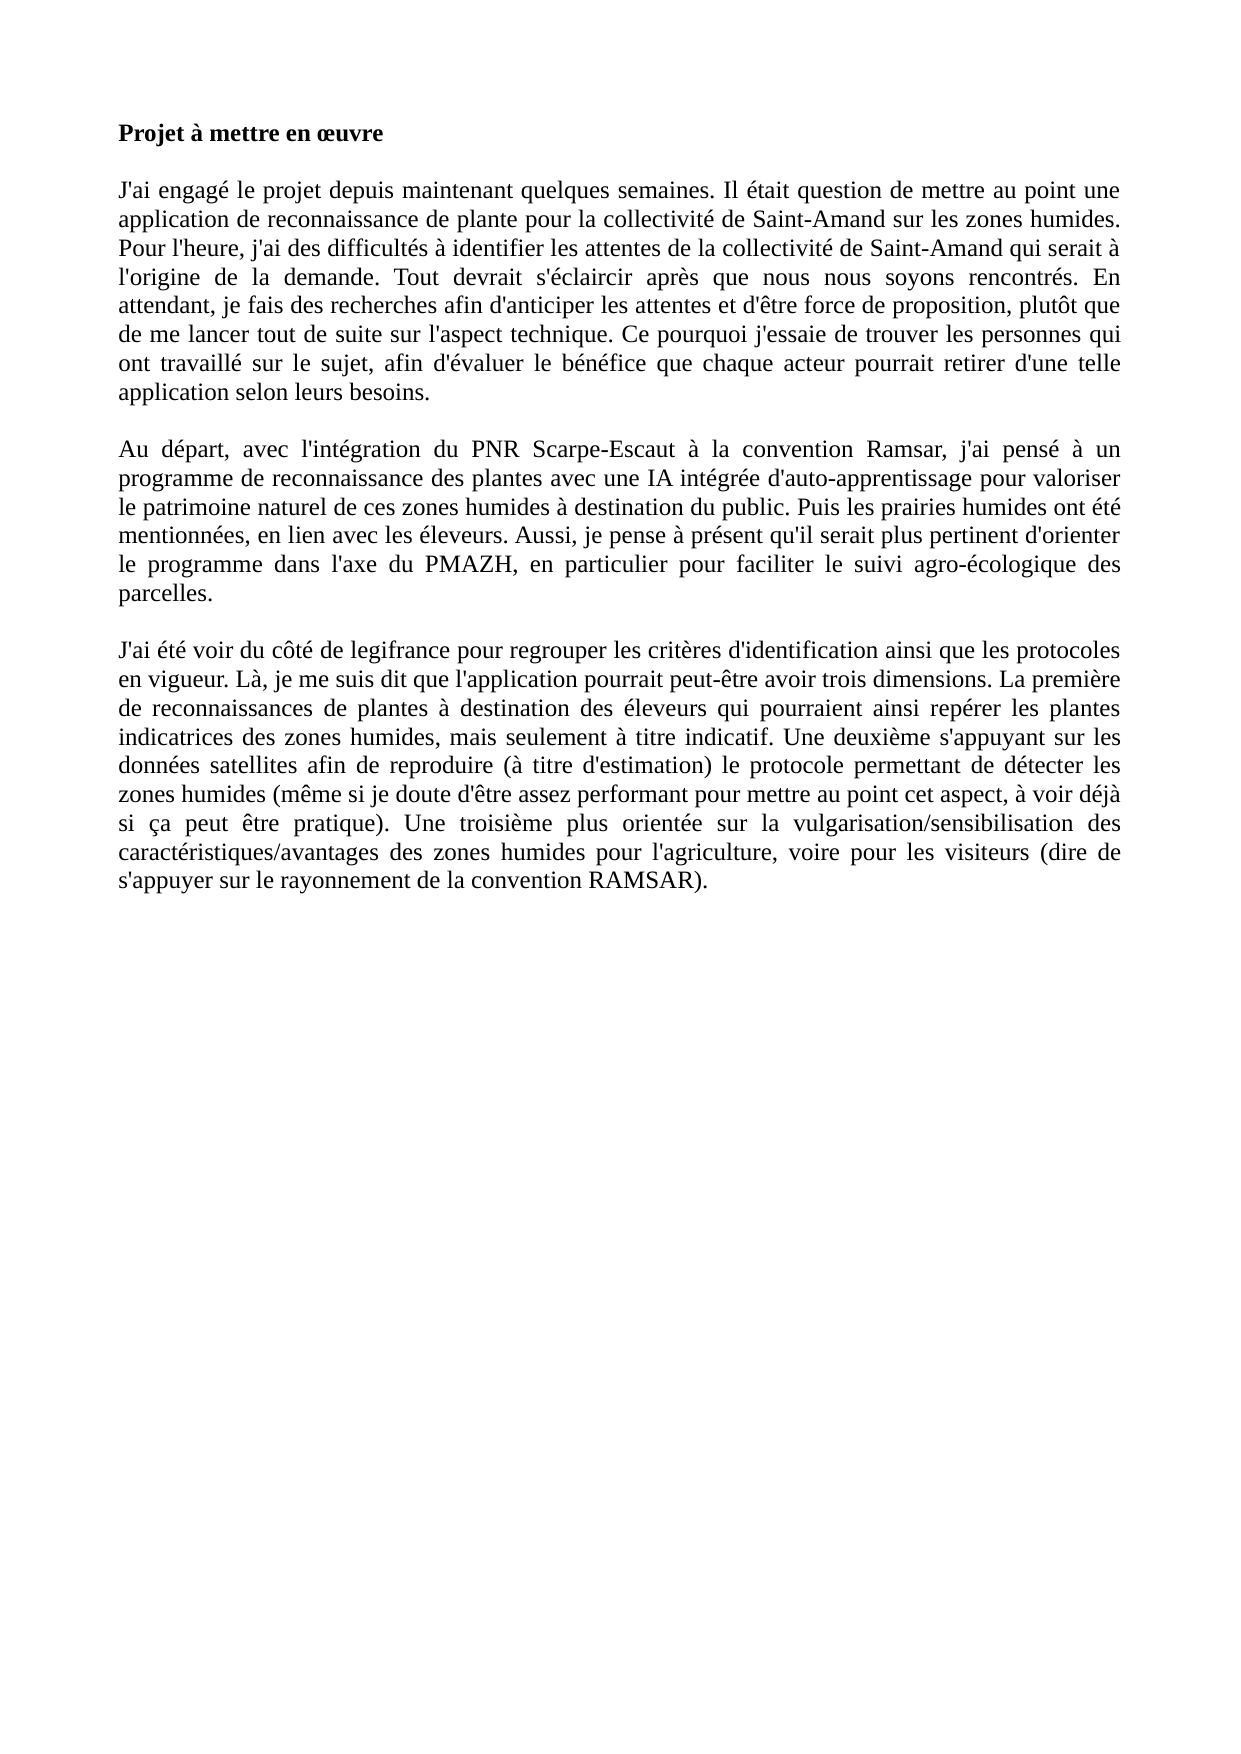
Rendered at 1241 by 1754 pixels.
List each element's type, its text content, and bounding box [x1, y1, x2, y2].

text J'ai engagé le projet depuis maintenant quelques semaines. Il était question de mettre au point une application de reconnaissance de plante pour la collectivité de Saint-Amand sur les zones humides. Pour l'heure, j'ai des difficultés à identifier les attentes de la collectivité de Saint-Amand qui serait à l'origine de la demande. Tout devrait s'éclaircir après que nous nous soyons rencontrés. En attendant, je fais des recherches afin d'anticiper les attentes et d'être force de proposition, plutôt que de me lancer tout de suite sur l'aspect technique. Ce pourquoi j'essaie de trouver les personnes qui ont travaillé sur le sujet, afin d'évaluer le bénéfice que chaque acteur pourrait retirer d'une telle application selon leurs besoins. [118, 176, 1122, 406]
text J'ai été voir du côté de legifrance pour regrouper les critères d'identification ainsi que les protocoles en vigueur. Là, je me suis dit que l'application pourrait peut-être avoir trois dimensions. La première de reconnaissances de plantes à destination des éleveurs qui pourraient ainsi repérer les plantes indicatrices des zones humides, mais seulement à titre indicatif. Une deuxième s'appuyant sur les données satellites afin de reproduire (à titre d'estimation) le protocole permettant de détecter les zones humides (même si je doute d'être assez performant pour mettre au point cet aspect, à voir déjà si ça peut être pratique). Une troisième plus orientée sur la vulgarisation/sensibilisation des caractéristiques/avantages des zones humides pour l'agriculture, voire pour les visiteurs (dire de s'appuyer sur le rayonnement de la convention RAMSAR). [118, 636, 1122, 894]
text Au départ, avec l'intégration du PNR Scarpe-Escaut à la convention Ramsar, j'ai pensé à un programme de reconnaissance des plantes avec une IA intégrée d'auto-apprentissage pour valoriser le patrimoine naturel de ces zones humides à destination du public. Puis les prairies humides ont été mentionnées, en lien avec les éleveurs. Aussi, je pense à présent qu'il serait plus pertinent d'orienter le programme dans l'axe du PMAZH, en particulier pour faciliter le suivi agro-écologique des parcelles. [118, 434, 1122, 607]
text Projet à mettre en œuvre [118, 118, 1122, 147]
